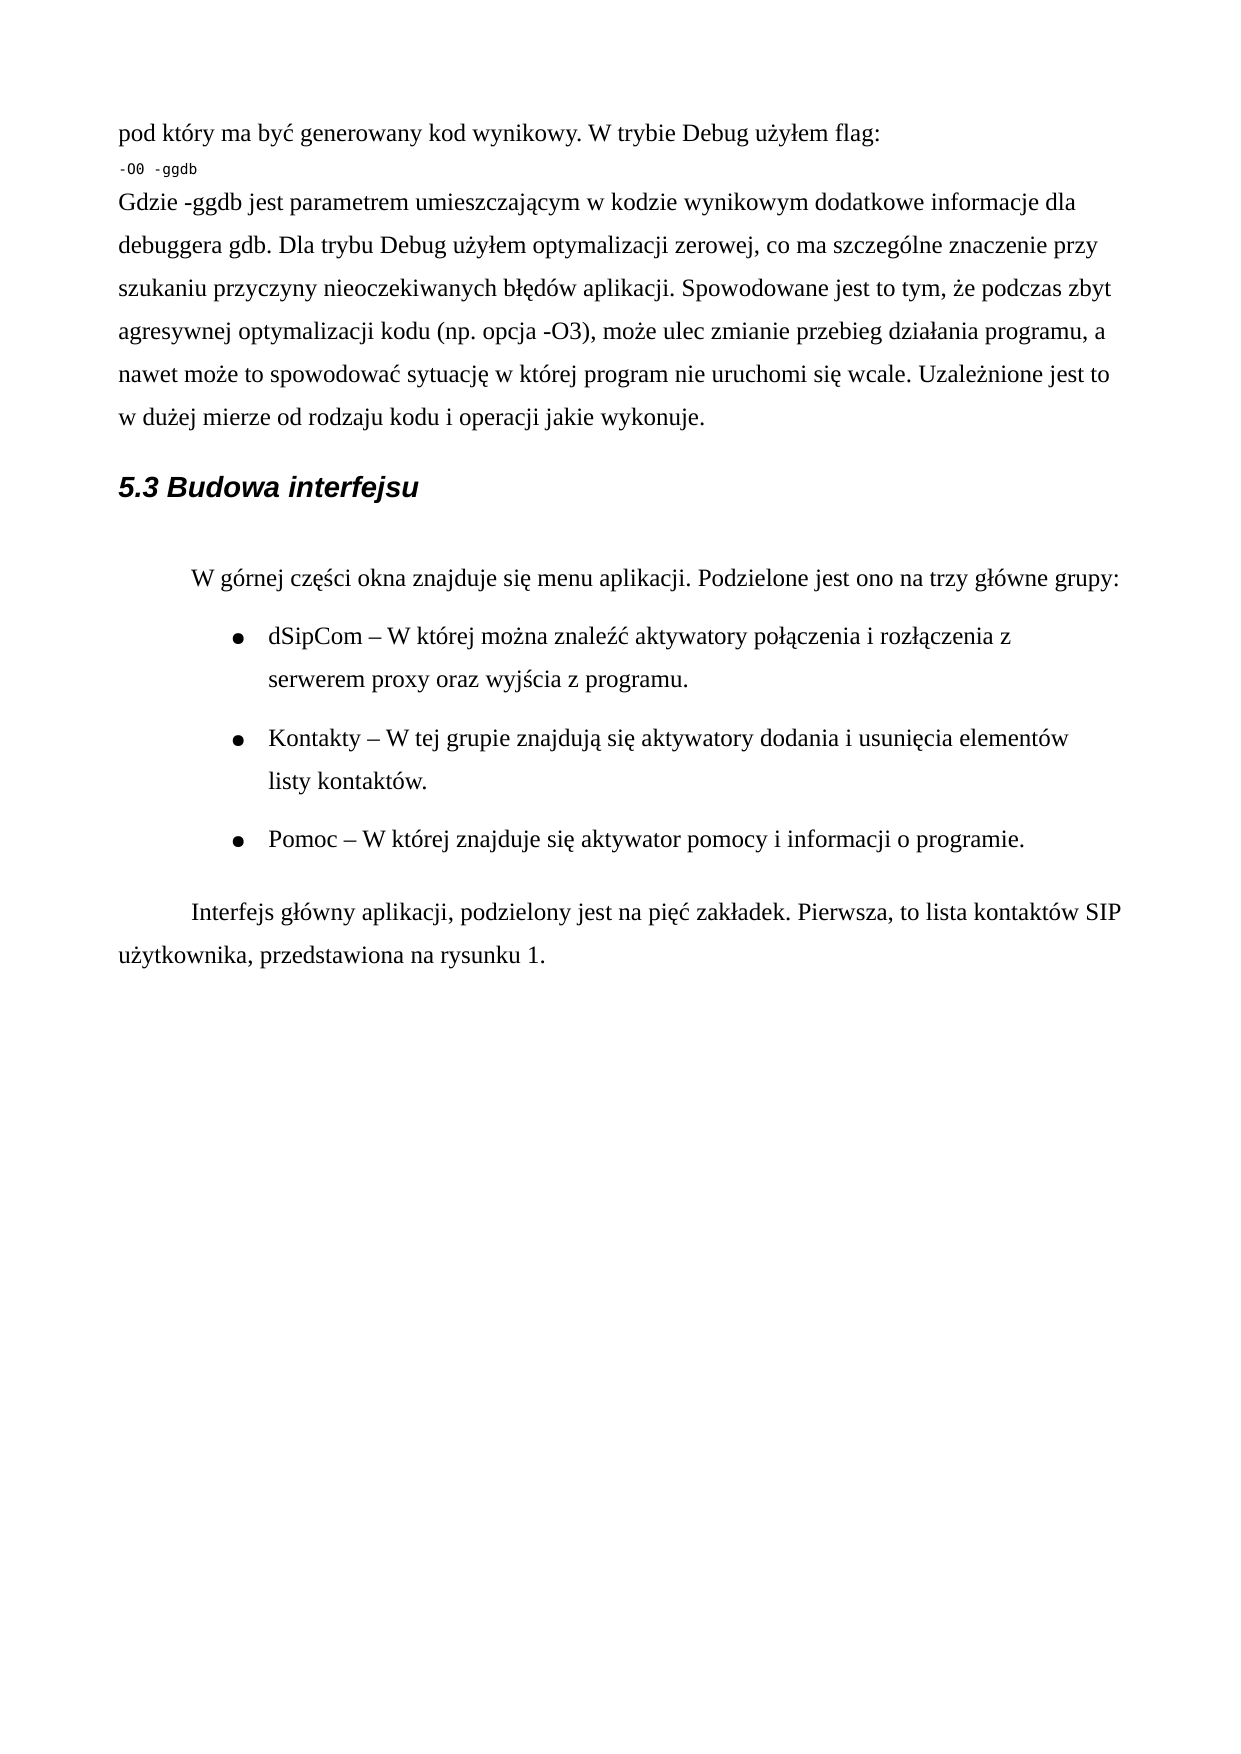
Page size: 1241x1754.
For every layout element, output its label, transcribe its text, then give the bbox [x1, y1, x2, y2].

list dSipCom – W której można znaleźć aktywatory połączenia i rozłączenia z serwerem proxy oraz wyjścia z programu. [231, 621, 1092, 693]
text Interfejs główny aplikacji, podzielony jest na pięć zakładek. Pierwsza, to lista kontaktów SIP użytkownika, przedstawiona na rysunku 1. [118, 897, 1122, 969]
list Kontakty – W tej grupie znajdują się aktywatory dodania i usunięcia elementów listy kontaktów. [231, 723, 1092, 794]
text Gdzie -ggdb jest parametrem umieszczającym w kodzie wynikowym dodatkowe informacje dla debuggera gdb. Dla trybu Debug użyłem optymalizacji zerowej, co ma szczególne znaczenie przy szukaniu przyczyny nieoczekiwanych błędów aplikacji. Spowodowane jest to tym, że podczas zbyt agresywnej optymalizacji kodu (np. opcja -O3), może ulec zmianie przebieg działania programu, a nawet może to spowodować sytuację w której program nie uruchomi się wcale. Uzależnione jest to w dużej mierze od rodzaju kodu i operacji jakie wykonuje. [118, 187, 1122, 431]
subtitle 5.3 Budowa interfejsu [118, 470, 1122, 504]
text pod który ma być generowany kod wynikowy. W trybie Debug użyłem flag: [118, 118, 1122, 147]
text W górnej części okna znajduje się menu aplikacji. Podzielone jest ono na trzy główne grupy: [118, 563, 1122, 592]
list Pomoc – W której znajduje się aktywator pomocy i informacji o programie. [231, 824, 1092, 853]
text -O0 -ggdb [118, 161, 1122, 178]
